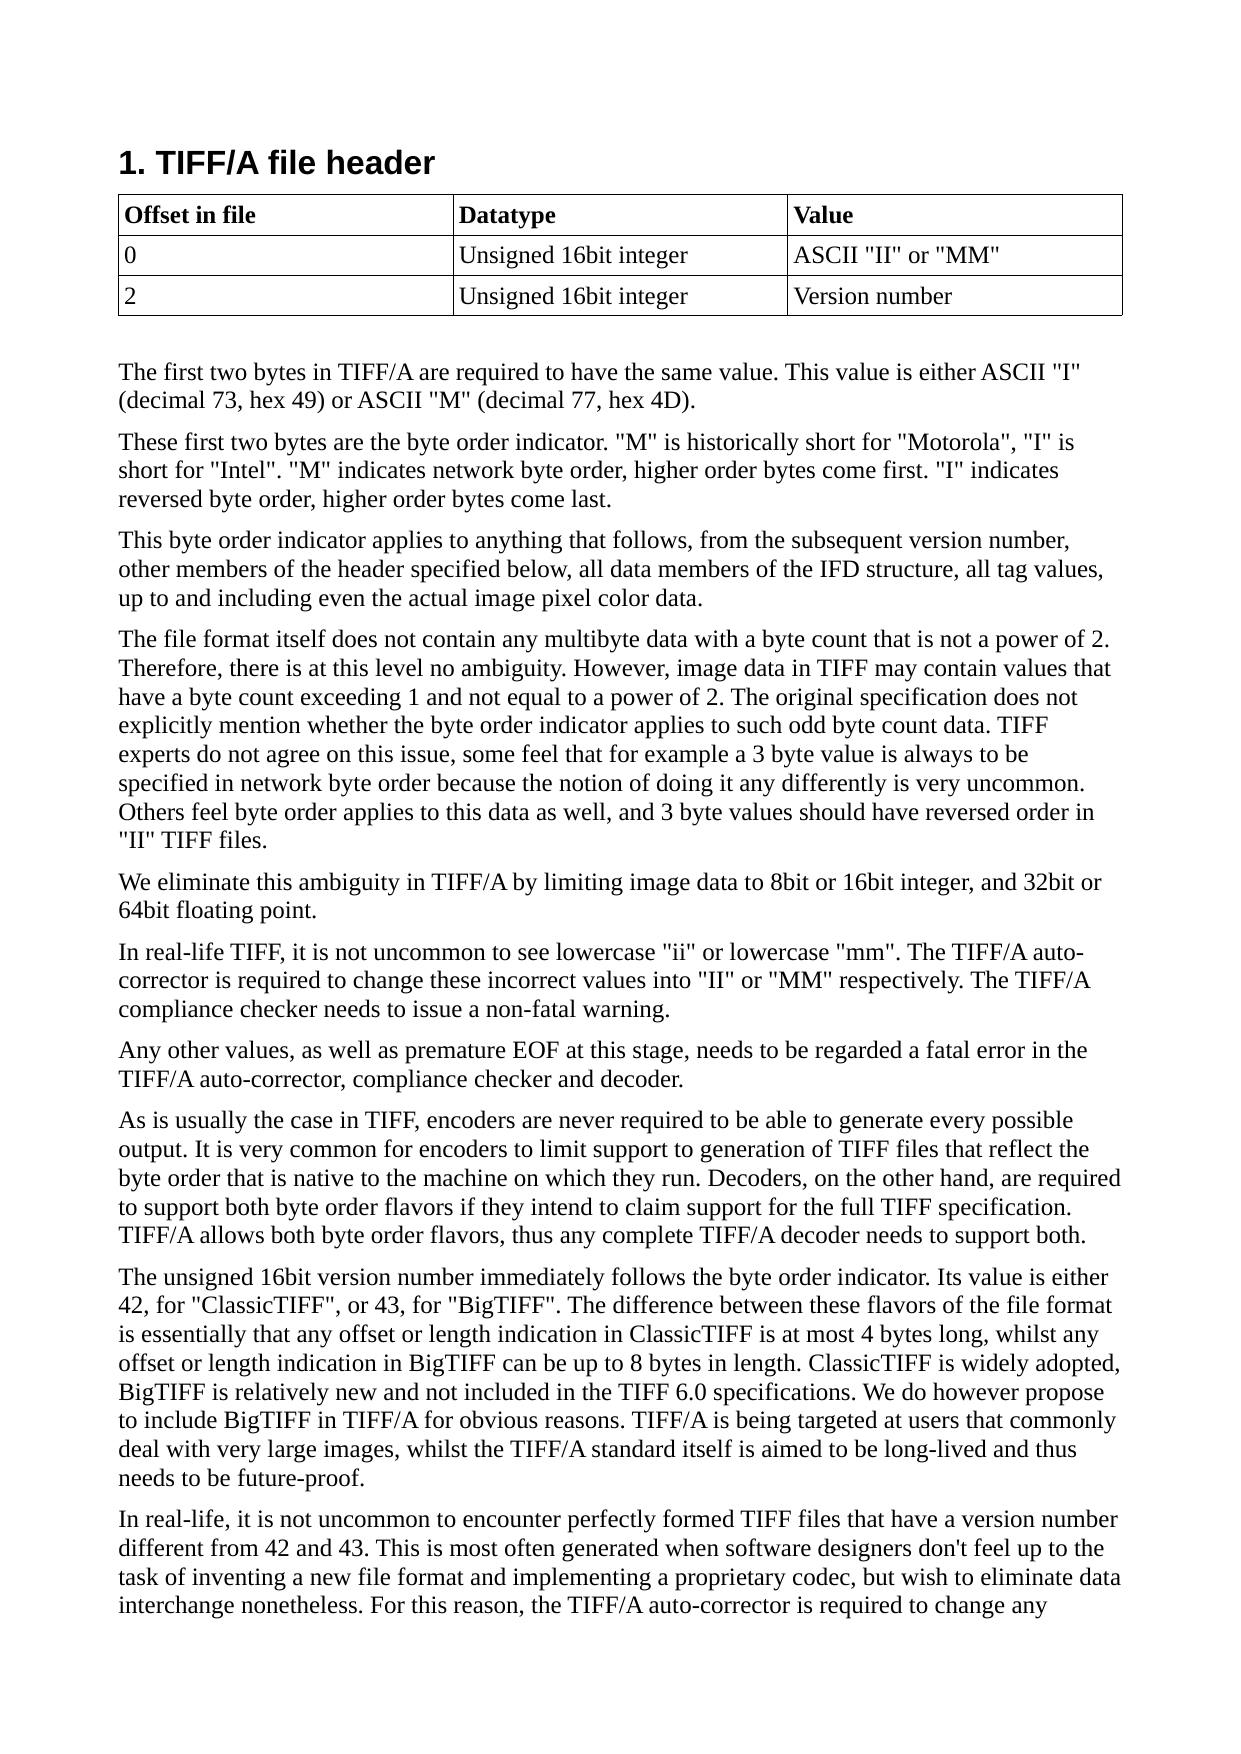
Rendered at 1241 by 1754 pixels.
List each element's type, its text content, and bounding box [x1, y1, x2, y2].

text In real-life TIFF, it is not uncommon to see lowercase "ii" or lowercase "mm". The TIFF/A auto-corrector is required to change these incorrect values into "II" or "MM" respectively. The TIFF/A compliance checker needs to issue a non-fatal warning. [118, 937, 1122, 1023]
table_cell 2 [119, 276, 453, 315]
table_cell ASCII "II" or "MM" [788, 236, 1122, 275]
table_header Offset in file [119, 195, 453, 234]
subtitle 1. TIFF/A file header [118, 143, 1122, 182]
text This byte order indicator applies to anything that follows, from the subsequent version number, other members of the header specified below, all data members of the IFD structure, all tag values, up to and including even the actual image pixel color data. [118, 525, 1122, 612]
table_header Value [788, 195, 1122, 234]
table_cell Version number [788, 276, 1122, 315]
table_cell Unsigned 16bit integer [454, 276, 787, 315]
text The file format itself does not contain any multibyte data with a byte count that is not a power of 2. Therefore, there is at this level no ambiguity. However, image data in TIFF may contain values that have a byte count exceeding 1 and not equal to a power of 2. The original specification does not explicitly mention whether the byte order indicator applies to such odd byte count data. TIFF experts do not agree on this issue, some feel that for example a 3 byte value is always to be specified in network byte order because the notion of doing it any differently is very uncommon. Others feel byte order applies to this data as well, and 3 byte values should have reversed order in "II" TIFF files. [118, 624, 1122, 854]
text The first two bytes in TIFF/A are required to have the same value. This value is either ASCII "I" (decimal 73, hex 49) or ASCII "M" (decimal 77, hex 4D). [118, 357, 1122, 414]
table_header Datatype [454, 195, 787, 234]
text Any other values, as well as premature EOF at this stage, needs to be regarded a fatal error in the TIFF/A auto-corrector, compliance checker and decoder. [118, 1035, 1122, 1093]
table_cell Unsigned 16bit integer [454, 236, 787, 275]
table_cell 0 [119, 236, 453, 275]
text We eliminate this ambiguity in TIFF/A by limiting image data to 8bit or 16bit integer, and 32bit or 64bit floating point. [118, 867, 1122, 924]
text These first two bytes are the byte order indicator. "M" is historically short for "Motorola", "I" is short for "Intel". "M" indicates network byte order, higher order bytes come first. "I" indicates reversed byte order, higher order bytes come last. [118, 427, 1122, 513]
text The unsigned 16bit version number immediately follows the byte order indicator. Its value is either 42, for "ClassicTIFF", or 43, for "BigTIFF". The difference between these flavors of the file format is essentially that any offset or length indication in ClassicTIFF is at most 4 bytes long, whilst any offset or length indication in BigTIFF can be up to 8 bytes in length. ClassicTIFF is widely adopted, BigTIFF is relatively new and not included in the TIFF 6.0 specifications. We do however propose to include BigTIFF in TIFF/A for obvious reasons. TIFF/A is being targeted at users that commonly deal with very large images, whilst the TIFF/A standard itself is aimed to be long-lived and thus needs to be future-proof. [118, 1262, 1122, 1492]
text In real-life, it is not uncommon to encounter perfectly formed TIFF files that have a version number different from 42 and 43. This is most often generated when software designers don't feel up to the task of inventing a new file format and implementing a proprietary codec, but wish to eliminate data interchange nonetheless. For this reason, the TIFF/A auto-corrector is required to change any [118, 1504, 1122, 1619]
text As is usually the case in TIFF, encoders are never required to be able to generate every possible output. It is very common for encoders to limit support to generation of TIFF files that reflect the byte order that is native to the machine on which they run. Decoders, on the other hand, are required to support both byte order flavors if they intend to claim support for the full TIFF specification. TIFF/A allows both byte order flavors, thus any complete TIFF/A decoder needs to support both. [118, 1105, 1122, 1249]
